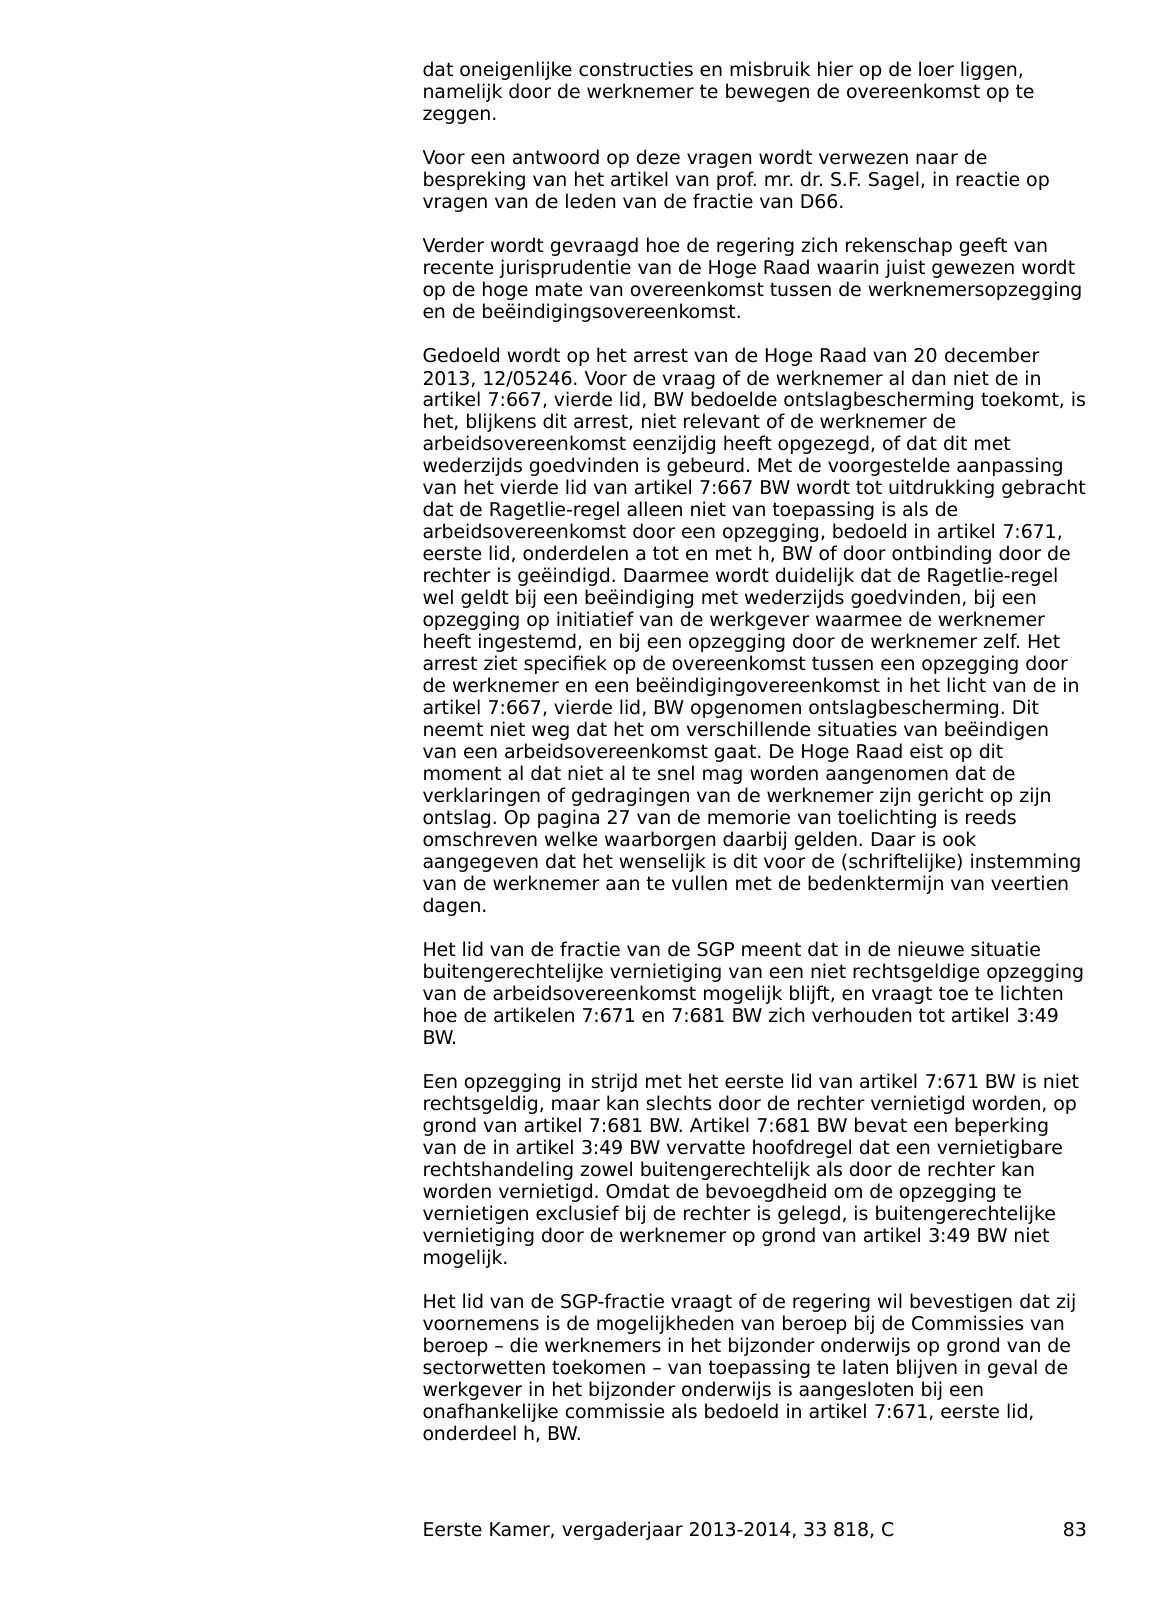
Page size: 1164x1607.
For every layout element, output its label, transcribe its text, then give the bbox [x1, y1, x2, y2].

text Een opzegging in strijd met het eerste lid van artikel 7:671 BW is niet rechtsgeldig, maar kan slechts door de rechter vernietigd worden, op grond van artikel 7:681 BW. Artikel 7:681 BW bevat een beperking van de in artikel 3:49 BW vervatte hoofdregel dat een vernietigbare rechtshandeling zowel buitengerechtelijk als door de rechter kan worden vernietigd. Omdat de bevoegdheid om de opzegging te vernietigen exclusief bij de rechter is gelegd, is buitengerechtelijke vernietiging door de werknemer op grond van artikel 3:49 BW niet mogelijk. [422, 1071, 1087, 1269]
text Verder wordt gevraagd hoe de regering zich rekenschap geeft van recente jurisprudentie van de Hoge Raad waarin juist gewezen wordt op de hoge mate van overeenkomst tussen de werknemersopzegging en de beëindigingsovereenkomst. [422, 235, 1087, 323]
text Het lid van de SGP-fractie vraagt of de regering wil bevestigen dat zij voornemens is de mogelijkheden van beroep bij de Commissies van beroep – die werknemers in het bijzonder onderwijs op grond van de sectorwetten toekomen – van toepassing te laten blijven in geval de werkgever in het bijzonder onderwijs is aangesloten bij een onafhankelijke commissie als bedoeld in artikel 7:671, eerste lid, onderdeel h, BW. [422, 1291, 1087, 1445]
text dat oneigenlijke constructies en misbruik hier op de loer liggen, namelijk door de werknemer te bewegen de overeenkomst op te zeggen. [422, 59, 1087, 125]
text Voor een antwoord op deze vragen wordt verwezen naar de bespreking van het artikel van prof. mr. dr. S.F. Sagel, in reactie op vragen van de leden van de fractie van D66. [422, 147, 1087, 213]
text Gedoeld wordt op het arrest van de Hoge Raad van 20 december 2013, 12/05246. Voor de vraag of de werknemer al dan niet de in artikel 7:667, vierde lid, BW bedoelde ontslagbescherming toekomt, is het, blijkens dit arrest, niet relevant of de werknemer de arbeidsovereenkomst eenzijdig heeft opgezegd, of dat dit met wederzijds goedvinden is gebeurd. Met de voorgestelde aanpassing van het vierde lid van artikel 7:667 BW wordt tot uitdrukking gebracht dat de Ragetlie-regel alleen niet van toepassing is als de arbeidsovereenkomst door een opzegging, bedoeld in artikel 7:671, eerste lid, onderdelen a tot en met h, BW of door ontbinding door de rechter is geëindigd. Daarmee wordt duidelijk dat de Ragetlie-regel wel geldt bij een beëindiging met wederzijds goedvinden, bij een opzegging op initiatief van de werkgever waarmee de werknemer heeft ingestemd, en bij een opzegging door de werknemer zelf. Het arrest ziet specifiek op de overeenkomst tussen een opzegging door de werknemer en een beëindigingovereenkomst in het licht van de in artikel 7:667, vierde lid, BW opgenomen ontslagbescherming. Dit neemt niet weg dat het om verschillende situaties van beëindigen van een arbeidsovereenkomst gaat. De Hoge Raad eist op dit moment al dat niet al te snel mag worden aangenomen dat de verklaringen of gedragingen van de werknemer zijn gericht op zijn ontslag. Op pagina 27 van de memorie van toelichting is reeds omschreven welke waarborgen daarbij gelden. Daar is ook aangegeven dat het wenselijk is dit voor de (schriftelijke) instemming van de werknemer aan te vullen met de bedenktermijn van veertien dagen. [422, 345, 1087, 917]
text Het lid van de fractie van de SGP meent dat in de nieuwe situatie buitengerechtelijke vernietiging van een niet rechtsgeldige opzegging van de arbeidsovereenkomst mogelijk blijft, en vraagt toe te lichten hoe de artikelen 7:671 en 7:681 BW zich verhouden tot artikel 3:49 BW. [422, 939, 1087, 1049]
